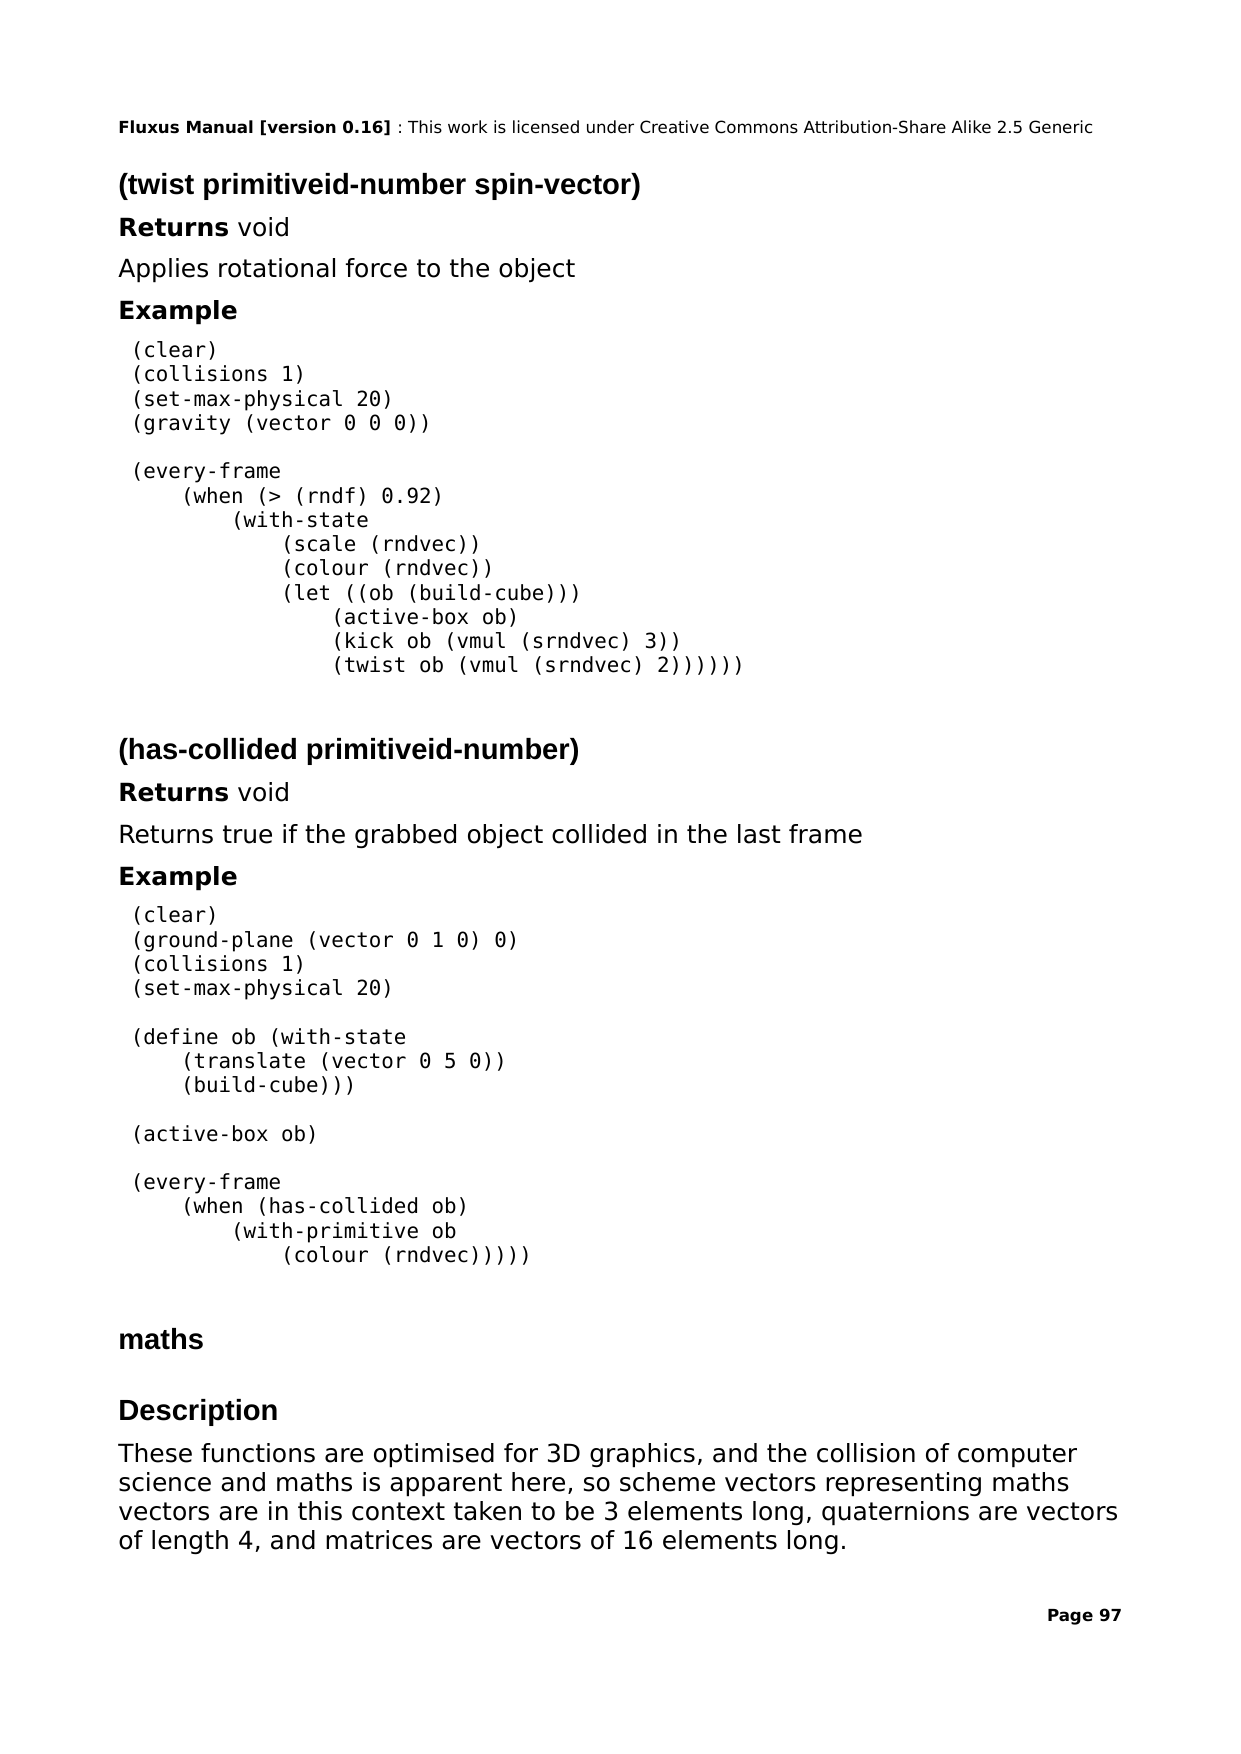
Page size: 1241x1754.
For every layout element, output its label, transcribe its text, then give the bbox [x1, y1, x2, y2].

text (twist ob (vmul (srndvec) 2)))))) [118, 653, 1122, 678]
text (colour (rndvec))))) [118, 1243, 1122, 1267]
subtitle Description [118, 1393, 1122, 1426]
subtitle (twist primitiveid-number spin-vector) [118, 167, 1122, 201]
subtitle maths [118, 1322, 1122, 1355]
text (scale (rndvec)) [118, 532, 1122, 556]
text (when (> (rndf) 0.92) [118, 484, 1122, 508]
text (collisions 1) [118, 362, 1122, 387]
text (build-cube))) [118, 1073, 1122, 1097]
text (translate (vector 0 5 0)) [118, 1049, 1122, 1073]
text (every-frame [118, 459, 1122, 484]
text Returns void [118, 778, 1122, 807]
text (clear) [118, 338, 1122, 362]
text (set-max-physical 20) [118, 387, 1122, 411]
text (with-primitive ob [118, 1219, 1122, 1243]
text (let ((ob (build-cube))) [118, 581, 1122, 605]
text (kick ob (vmul (srndvec) 3)) [118, 629, 1122, 653]
text (active-box ob) [118, 605, 1122, 629]
text (collisions 1) [118, 952, 1122, 976]
text (every-frame [118, 1170, 1122, 1194]
text (define ob (with-state [118, 1025, 1122, 1049]
text (active-box ob) [118, 1122, 1122, 1146]
text Example [118, 862, 1122, 891]
text (when (has-collided ob) [118, 1194, 1122, 1219]
text Returns true if the grabbed object collided in the last frame [118, 820, 1122, 849]
text (with-state [118, 508, 1122, 532]
text Applies rotational force to the object [118, 255, 1122, 284]
text (colour (rndvec)) [118, 556, 1122, 581]
text (ground-plane (vector 0 1 0) 0) [118, 928, 1122, 952]
text (clear) [118, 903, 1122, 928]
text Returns void [118, 213, 1122, 242]
text (gravity (vector 0 0 0)) [118, 411, 1122, 435]
text (set-max-physical 20) [118, 976, 1122, 1000]
subtitle (has-collided primitiveid-number) [118, 732, 1122, 766]
text Example [118, 296, 1122, 326]
text These functions are optimised for 3D graphics, and the collision of computer science and maths is apparent here, so scheme vectors representing maths vectors are in this context taken to be 3 elements long, quaternions are vectors of length 4, and matrices are vectors of 16 elements long. [118, 1439, 1122, 1556]
